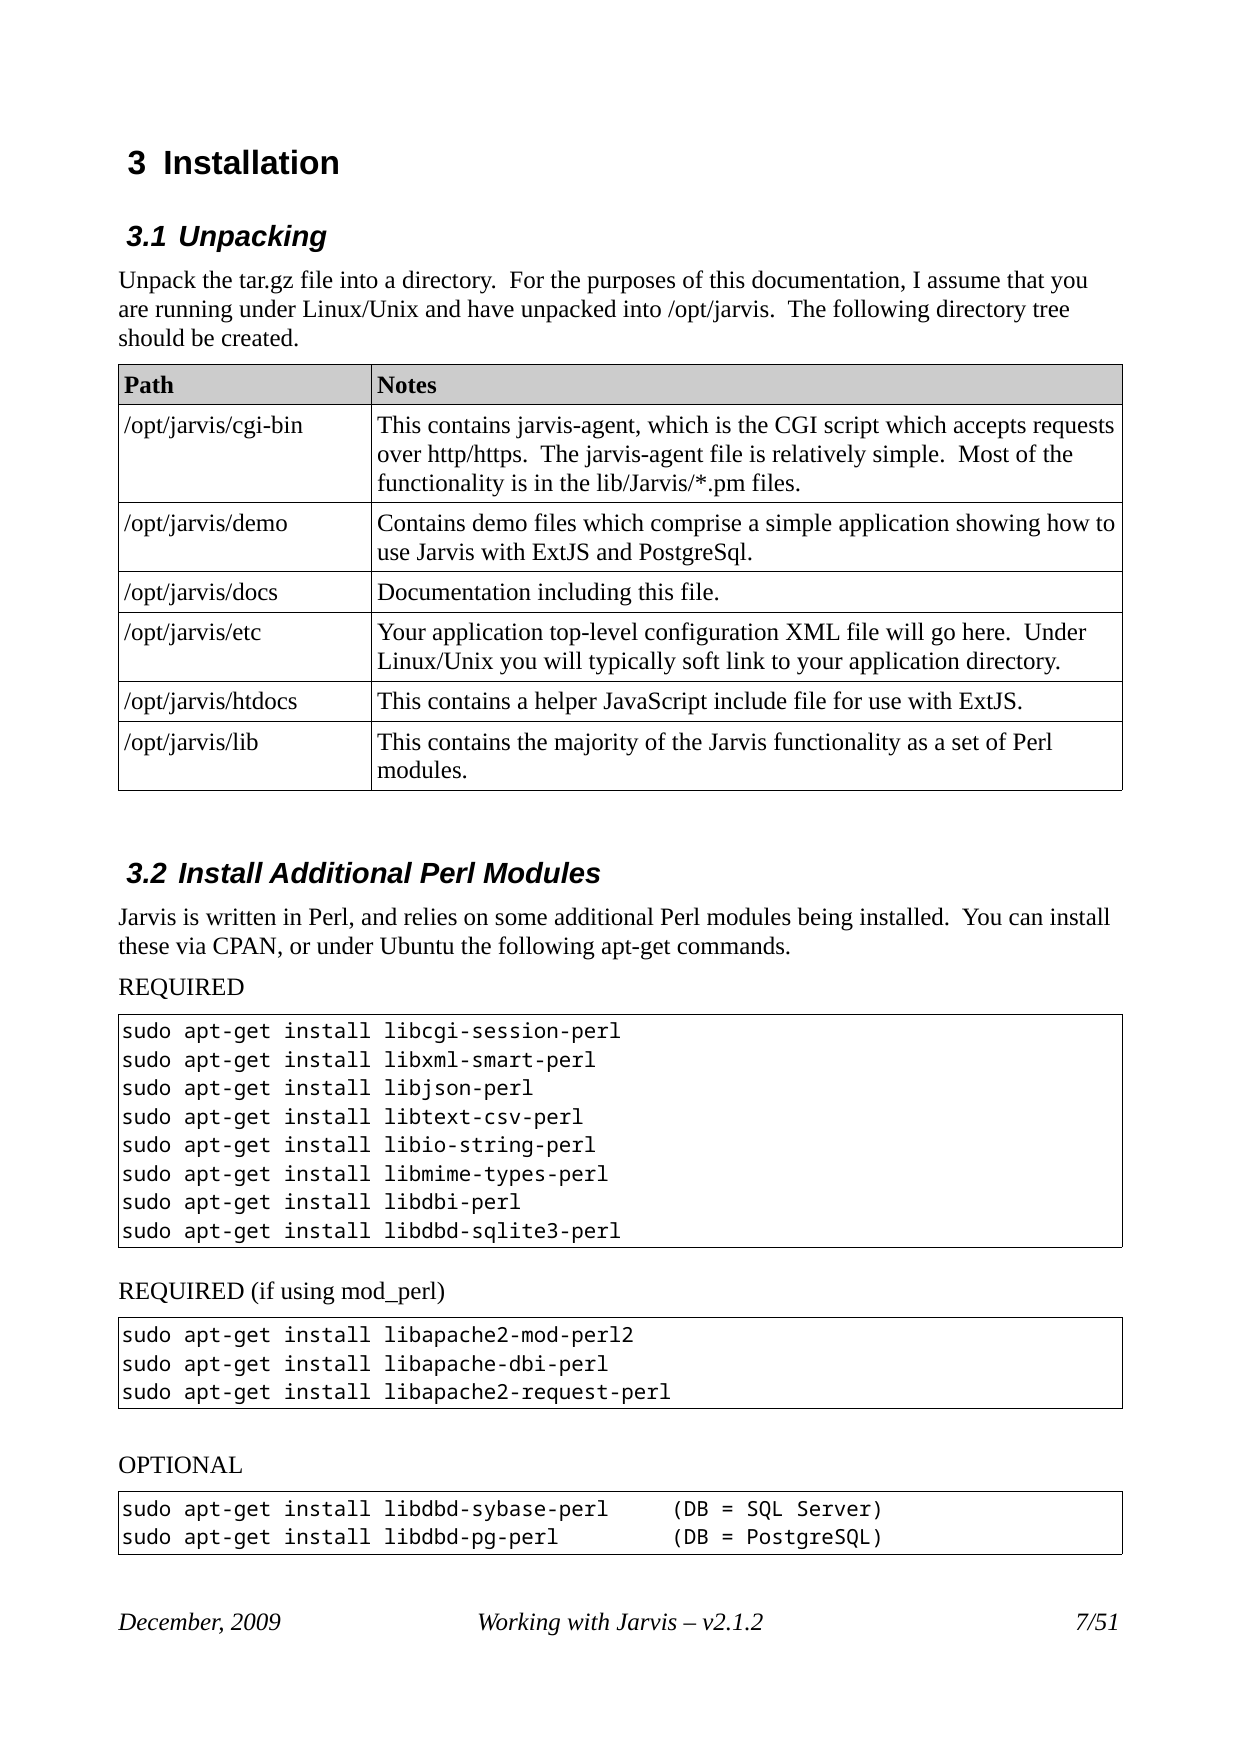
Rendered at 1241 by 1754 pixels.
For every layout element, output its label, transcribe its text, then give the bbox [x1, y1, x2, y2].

table_cell /opt/jarvis/lib [119, 722, 371, 790]
table_cell This contains a helper JavaScript include file for use with ExtJS. [372, 682, 1122, 721]
text sudo apt-get install libdbd-sybase-perl (DB = SQL Server) [119, 1492, 1122, 1519]
table_header Notes [372, 365, 1122, 404]
text sudo apt-get install libdbi-perl [119, 1184, 1122, 1213]
text Jarvis is written in Perl, and relies on some additional Perl modules being installed. You can install these via CPAN, or under Ubuntu the following apt-get commands. [118, 902, 1122, 960]
text sudo apt-get install libapache-dbi-perl [119, 1346, 1122, 1374]
text sudo apt-get install libapache2-request-perl [119, 1374, 1122, 1408]
text sudo apt-get install libapache2-mod-perl2 [119, 1318, 1122, 1346]
text REQUIRED [118, 972, 1122, 1001]
table_cell /opt/jarvis/etc [119, 613, 371, 681]
table_cell This contains jarvis-agent, which is the CGI script which accepts requests over http/https. The jarvis-agent file is relatively simple. Most of the functionality is in the lib/Jarvis/*.pm files. [372, 405, 1122, 502]
text sudo apt-get install libjson-perl [119, 1071, 1122, 1099]
text sudo apt-get install libmime-types-perl [119, 1156, 1122, 1184]
text sudo apt-get install libdbd-sqlite3-perl [119, 1213, 1122, 1247]
text sudo apt-get install libio-string-perl [119, 1127, 1122, 1156]
table_cell Your application top-level configuration XML file will go here. Under Linux/Unix you will typically soft link to your application directory. [372, 613, 1122, 681]
subtitle Install Additional Perl Modules [118, 856, 1122, 890]
table_header Path [119, 365, 371, 404]
text sudo apt-get install libtext-csv-perl [119, 1099, 1122, 1127]
text sudo apt-get install libdbd-pg-perl (DB = PostgreSQL) [119, 1519, 1122, 1554]
table_cell /opt/jarvis/cgi-bin [119, 405, 371, 502]
text REQUIRED (if using mod_perl) [118, 1276, 1122, 1305]
table_cell Contains demo files which comprise a simple application showing how to use Jarvis with ExtJS and PostgreSql. [372, 503, 1122, 571]
table_cell Documentation including this file. [372, 572, 1122, 612]
text sudo apt-get install libcgi-session-perl [119, 1015, 1122, 1042]
table_cell /opt/jarvis/docs [119, 572, 371, 612]
table_cell This contains the majority of the Jarvis functionality as a set of Perl modules. [372, 722, 1122, 790]
text Unpack the tar.gz file into a directory. For the purposes of this documentation, I assume that you are running under Linux/Unix and have unpacked into /opt/jarvis. The following directory tree should be created. [118, 265, 1122, 352]
table_cell /opt/jarvis/htdocs [119, 682, 371, 721]
text OPTIONAL [118, 1450, 1122, 1478]
table_cell /opt/jarvis/demo [119, 503, 371, 571]
text sudo apt-get install libxml-smart-perl [119, 1042, 1122, 1071]
subtitle Installation [118, 143, 1122, 182]
subtitle Unpacking [118, 219, 1122, 253]
